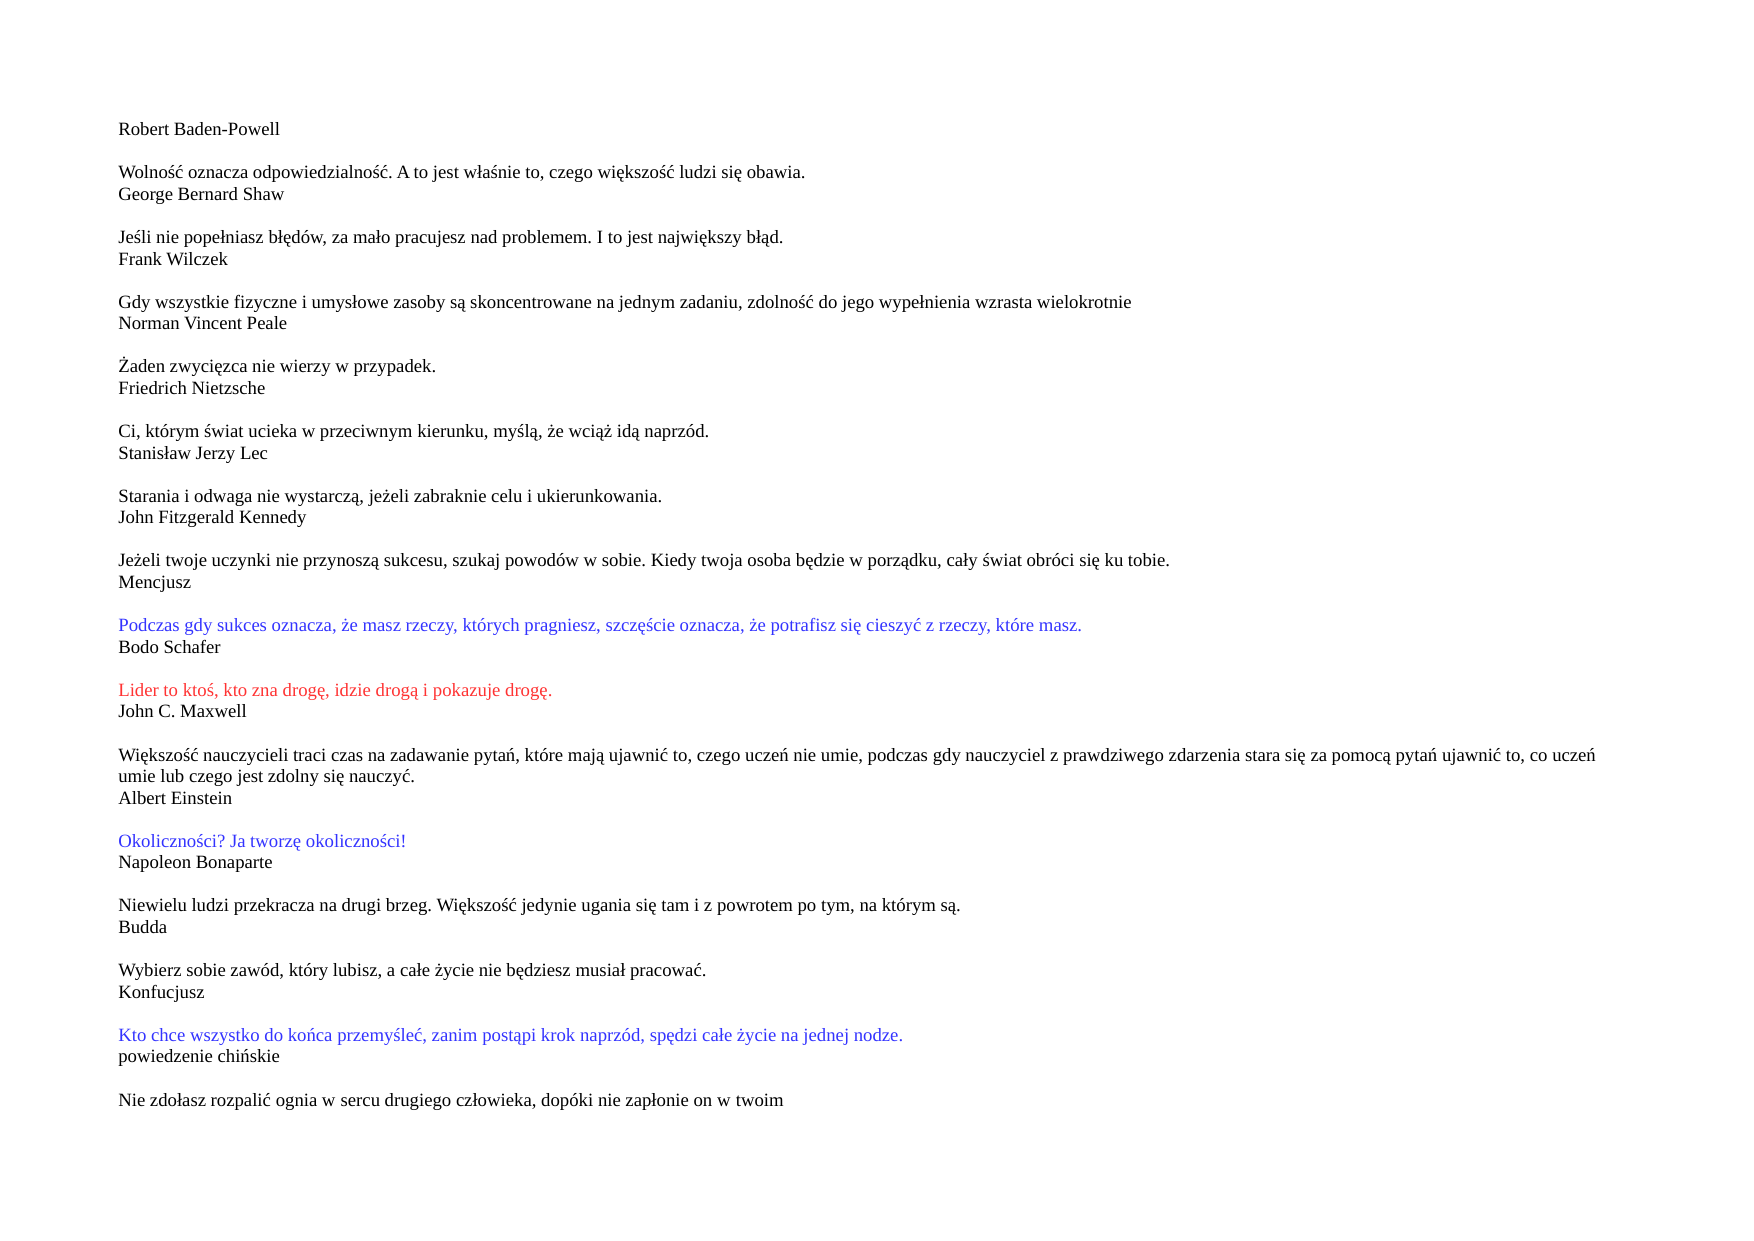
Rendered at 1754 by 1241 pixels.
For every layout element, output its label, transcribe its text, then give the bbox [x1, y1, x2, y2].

text Niewielu ludzi przekracza na drugi brzeg. Większość jedynie ugania się tam i z powrotem po tym, na którym są. [118, 894, 1636, 916]
text Napoleon Bonaparte [118, 851, 1636, 873]
text John C. Maxwell [118, 700, 1636, 722]
text Gdy wszystkie fizyczne i umysłowe zasoby są skoncentrowane na jednym zadaniu, zdolność do jego wypełnienia wzrasta wielokrotnie [118, 291, 1636, 312]
text Wybierz sobie zawód, który lubisz, a całe życie nie będziesz musiał pracować. [118, 959, 1636, 981]
text Robert Baden-Powell [118, 118, 1636, 140]
text powiedzenie chińskie [118, 1045, 1636, 1067]
text Starania i odwaga nie wystarczą, jeżeli zabraknie celu i ukierunkowania. [118, 485, 1636, 506]
text Okoliczności? Ja tworzę okoliczności! [118, 830, 1636, 851]
text Stanisław Jerzy Lec [118, 442, 1636, 463]
text Jeśli nie popełniasz błędów, za mało pracujesz nad problemem. I to jest największy błąd. [118, 226, 1636, 247]
text Bodo Schafer [118, 636, 1636, 657]
text Norman Vincent Peale [118, 312, 1636, 334]
text Żaden zwycięzca nie wierzy w przypadek. [118, 355, 1636, 377]
text Budda [118, 916, 1636, 937]
text John Fitzgerald Kennedy [118, 506, 1636, 528]
text Jeżeli twoje uczynki nie przynoszą sukcesu, szukaj powodów w sobie. Kiedy twoja osoba będzie w porządku, cały świat obróci się ku tobie. [118, 549, 1636, 571]
text George Bernard Shaw [118, 183, 1636, 204]
text Mencjusz [118, 571, 1636, 592]
text Podczas gdy sukces oznacza, że masz rzeczy, których pragniesz, szczęście oznacza, że potrafisz się cieszyć z rzeczy, które masz. [118, 614, 1636, 636]
text Kto chce wszystko do końca przemyśleć, zanim postąpi krok naprzód, spędzi całe życie na jednej nodze. [118, 1024, 1636, 1045]
text Albert Einstein [118, 787, 1636, 808]
text Wolność oznacza odpowiedzialność. A to jest właśnie to, czego większość ludzi się obawia. [118, 161, 1636, 183]
text Frank Wilczek [118, 247, 1636, 269]
text Konfucjusz [118, 981, 1636, 1002]
text Większość nauczycieli traci czas na zadawanie pytań, które mają ujawnić to, czego uczeń nie umie, podczas gdy nauczyciel z prawdziwego zdarzenia stara się za pomocą pytań ujawnić to, co uczeń umie lub czego jest zdolny się nauczyć. [118, 743, 1636, 787]
text Friedrich Nietzsche [118, 377, 1636, 398]
text Ci, którym świat ucieka w przeciwnym kierunku, myślą, że wciąż idą naprzód. [118, 420, 1636, 442]
text Lider to ktoś, kto zna drogę, idzie drogą i pokazuje drogę. [118, 679, 1636, 700]
text Nie zdołasz rozpalić ognia w sercu drugiego człowieka, dopóki nie zapłonie on w twoim [118, 1088, 1636, 1110]
